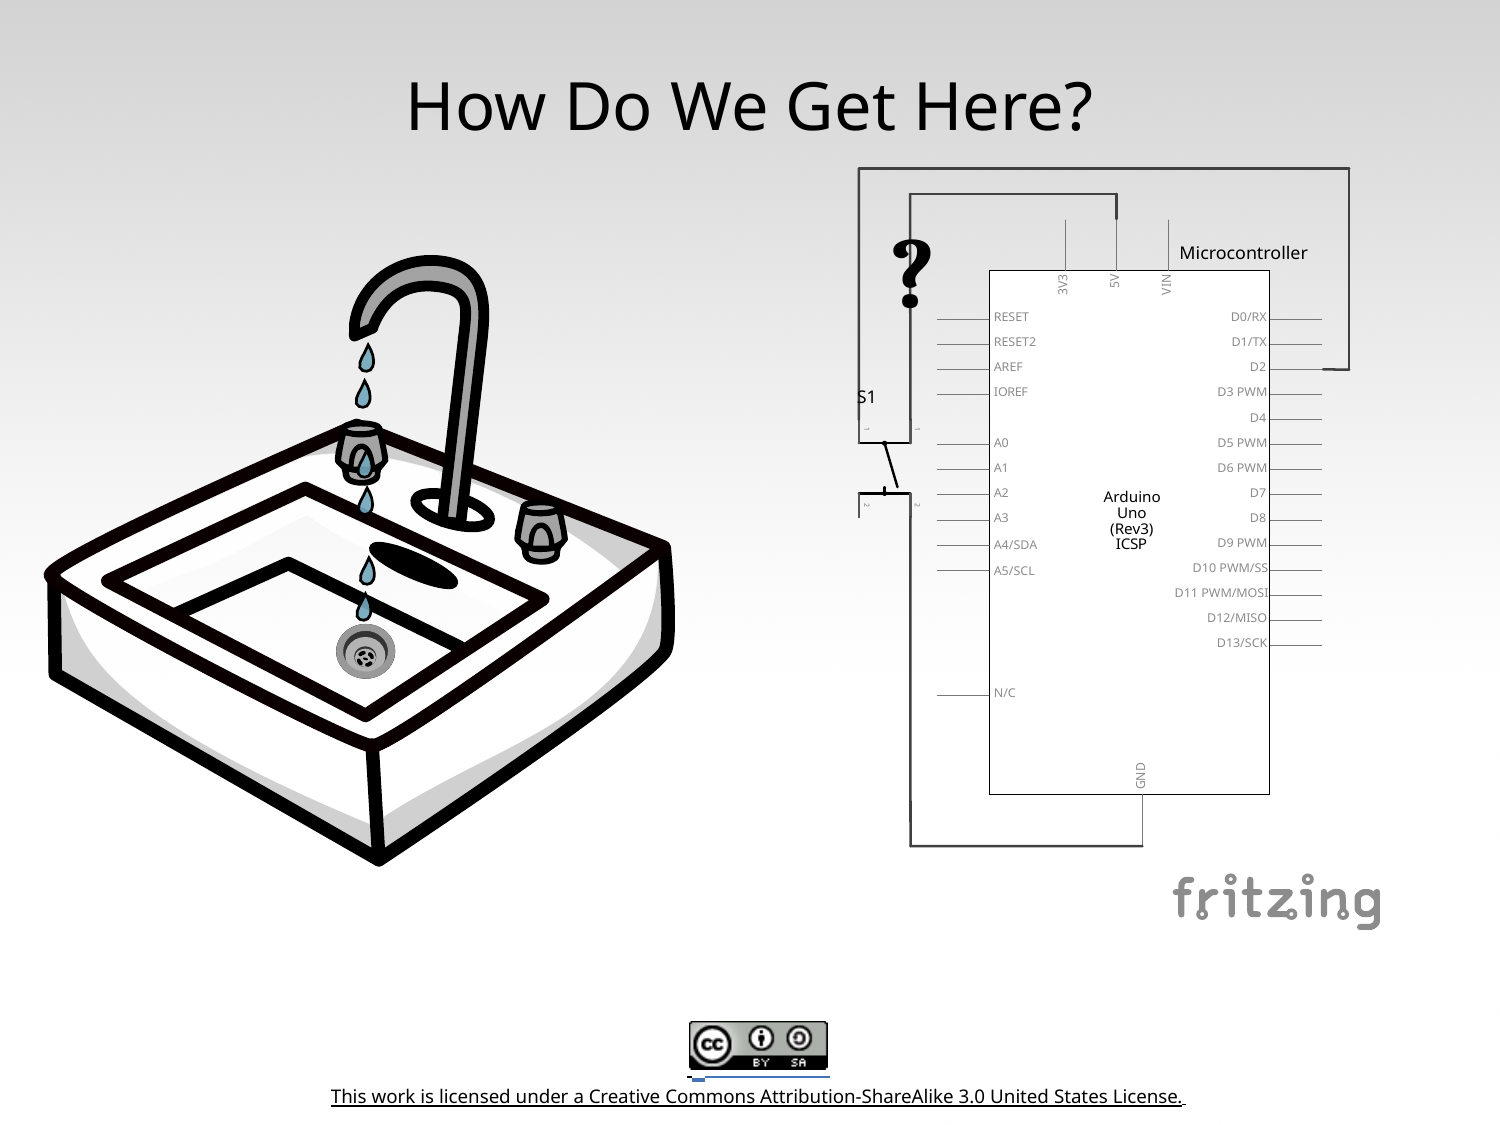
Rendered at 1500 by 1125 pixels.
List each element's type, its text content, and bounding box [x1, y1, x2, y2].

title How Do We Get Here? [112, 50, 1388, 238]
picture [0, 0, 1500, 1125]
text_box ? [875, 210, 951, 343]
